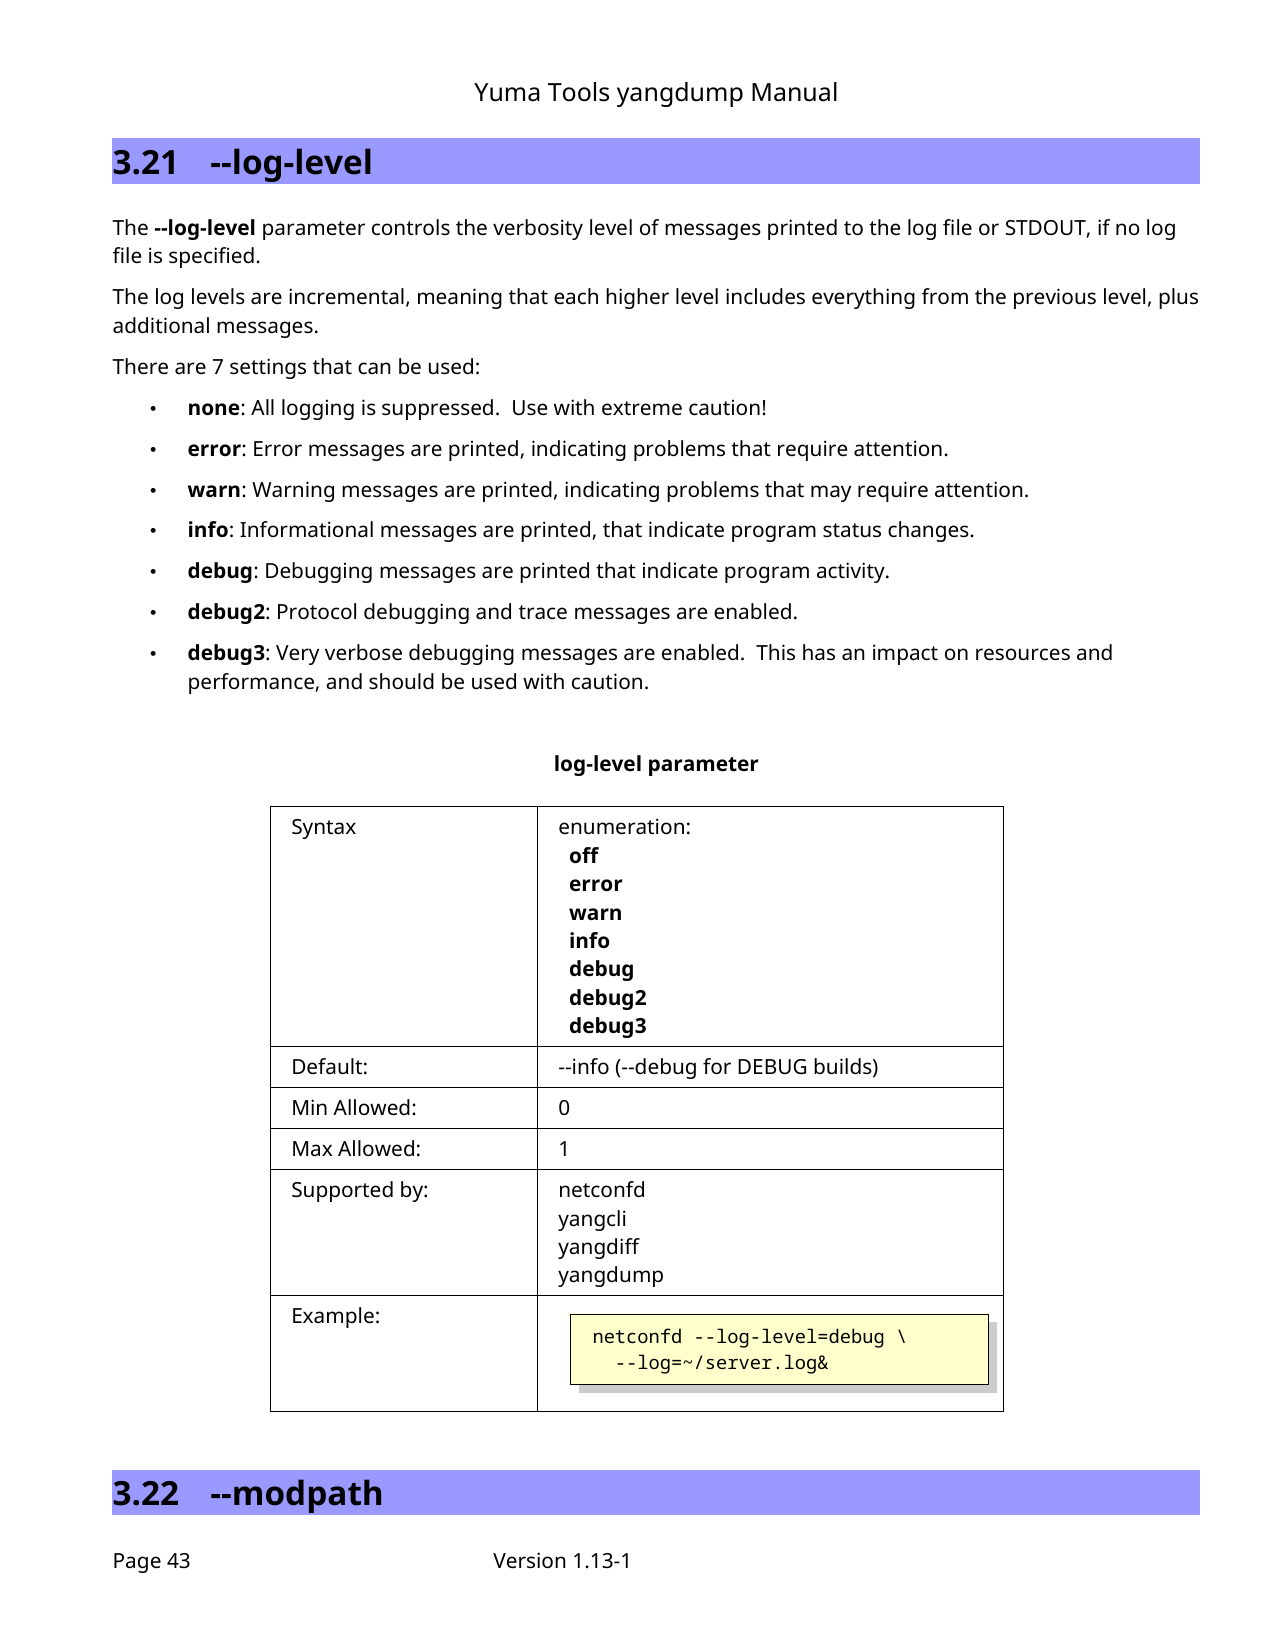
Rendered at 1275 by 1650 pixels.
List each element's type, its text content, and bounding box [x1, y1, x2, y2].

table_cell --info (--debug for DEBUG builds) [538, 1047, 1003, 1087]
table_cell netconfd --log-level=debug \ --log=~/server.log& [538, 1296, 1003, 1411]
list info: Informational messages are printed, that indicate program status changes. [150, 516, 1200, 544]
list none: All logging is suppressed. Use with extreme caution! [150, 393, 1200, 421]
subtitle --log-level [112, 138, 1200, 184]
list debug3: Very verbose debugging messages are enabled. This has an impact on resources and performance, and should be used with caution. [150, 638, 1200, 695]
table_cell Max Allowed: [271, 1129, 537, 1168]
text There are 7 settings that can be used: [112, 352, 1200, 380]
table_cell 1 [538, 1129, 1003, 1168]
list warn: Warning messages are printed, indicating problems that may require attention. [150, 475, 1200, 503]
table_header enumeration: off error warn info debug debug2 debug3 [538, 807, 1003, 1046]
table_header Syntax [271, 807, 537, 1046]
list debug: Debugging messages are printed that indicate program activity. [150, 557, 1200, 585]
table_cell Default: [271, 1047, 537, 1087]
list error: Error messages are printed, indicating problems that require attention. [150, 434, 1200, 462]
table_cell 0 [538, 1088, 1003, 1127]
table_cell Supported by: [271, 1170, 537, 1295]
table_cell netconfd yangcli yangdiff yangdump [538, 1170, 1003, 1295]
text The --log-level parameter controls the verbosity level of messages printed to the log file or STDOUT, if no log file is specified. [112, 213, 1200, 270]
subtitle --modpath [112, 1470, 1200, 1515]
subtitle log-level parameter [127, 749, 1185, 777]
table_cell Min Allowed: [271, 1088, 537, 1127]
text The log levels are incremental, meaning that each higher level includes everything from the previous level, plus additional messages. [112, 282, 1200, 339]
list debug2: Protocol debugging and trace messages are enabled. [150, 597, 1200, 626]
table_cell Example: [271, 1296, 537, 1411]
